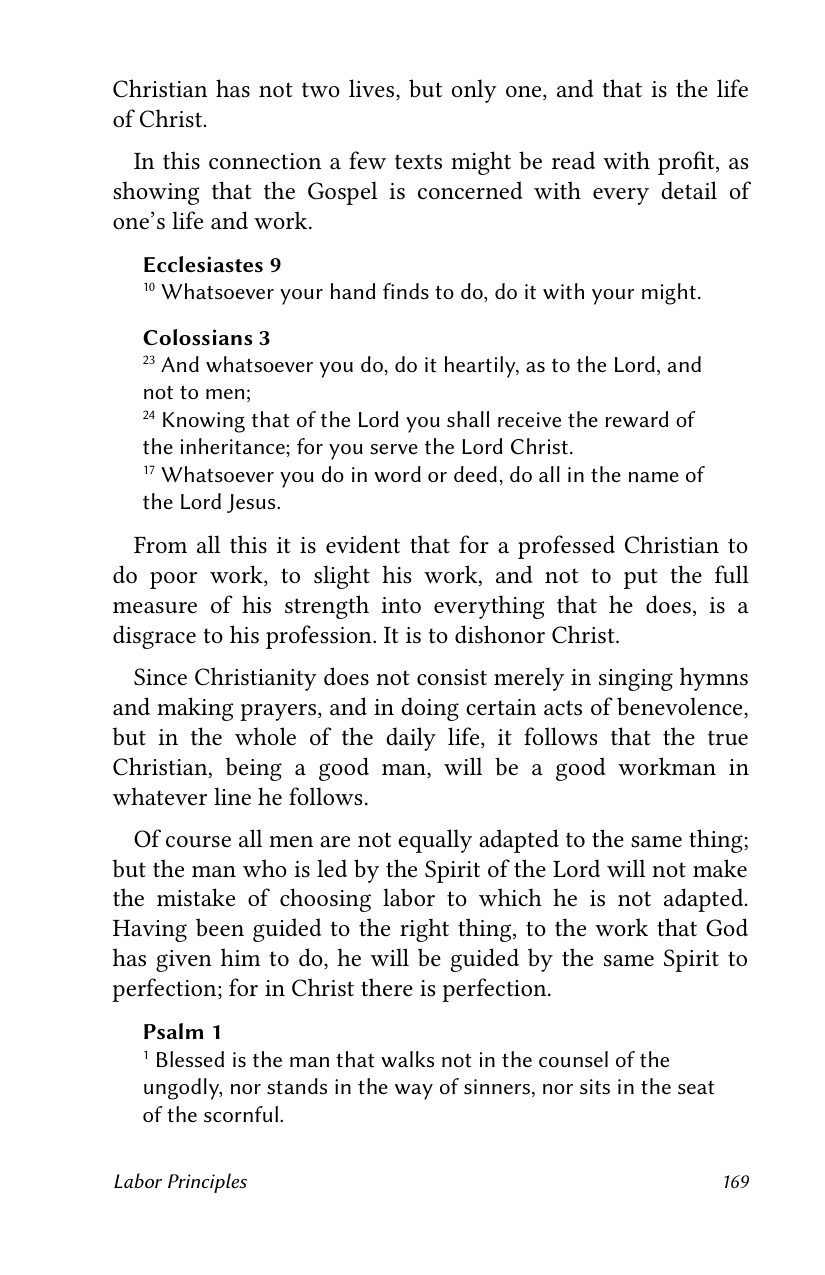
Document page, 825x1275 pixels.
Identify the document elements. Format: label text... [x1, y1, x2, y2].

text Colossians 3 [142, 324, 750, 351]
text Ecclesiastes 9 [142, 252, 750, 278]
text 23 And whatsoever you do, do it heartily, as to the Lord, and not to men; [142, 352, 720, 406]
text 24 Knowing that of the Lord you shall receive the reward of the inheritance; for you serve the Lord Christ. [142, 407, 720, 460]
text 1 Blessed is the man that walks not in the counsel of the ungodly, nor stands in the way of sinners, nor sits in the seat of the scornful. [142, 1047, 720, 1128]
text In this connection a few texts might be read with profit, as showing that the Gospel is concerned with every detail of one’s life and work. [112, 147, 750, 235]
text From all this it is evident that for a professed Christian to do poor work, to slight his work, and not to put the full measure of his strength into everything that he does, is a disgrace to his profession. It is to dishonor Christ. [112, 531, 750, 650]
text Psalm 1 [142, 1019, 750, 1045]
text 17 Whatsoever you do in word or deed, do all in the name of the Lord Jesus. [142, 462, 720, 515]
text Since Christianity does not consist merely in singing hymns and making prayers, and in doing certain acts of benevolence, but in the whole of the daily life, it follows that the true Christian, being a good man, will be a good workman in whatever line he follows. [112, 663, 750, 811]
text 10 Whatsoever your hand finds to do, do it with your might. [142, 279, 720, 305]
text Christian has not two lives, but only one, and that is the life of Christ. [112, 75, 750, 133]
text Of course all men are not equally adapted to the same thing; but the man who is led by the Spirit of the Lord will not make the mistake of choosing labor to which he is not adapted. Having been guided to the right thing, to the work that God has given him to do, he will be guided by the same Spirit to perfection; for in Christ there is perfection. [112, 825, 750, 1003]
